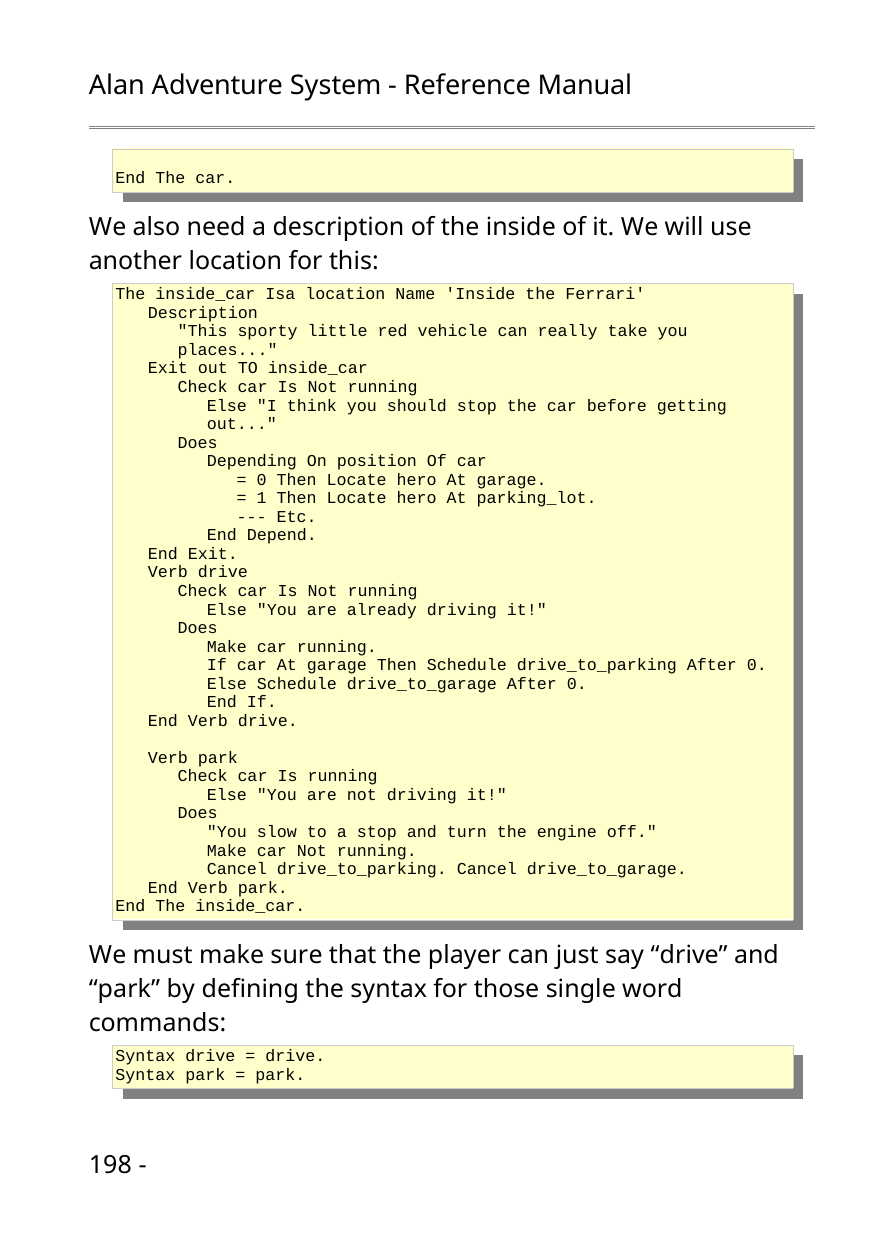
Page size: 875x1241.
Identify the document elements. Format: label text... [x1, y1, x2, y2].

text Syntax drive = drive. [113, 1046, 793, 1063]
text End The car. [113, 150, 793, 192]
text The inside_car Isa location Name 'Inside the Ferrari' Description [113, 284, 793, 320]
text Syntax park = park. [113, 1063, 793, 1088]
text We must make sure that the player can just say “drive” and “park” by defining the syntax for those single word commands: [88, 937, 815, 1038]
text = 0 Then Locate hero At garage. [113, 468, 793, 487]
text We also need a description of the inside of it. We will use another location for this: [88, 209, 815, 277]
text Depending On position Of car [113, 450, 793, 468]
text "This sporty little red vehicle can really take you places..." Exit out TO inside_car Check car Is Not running Else "I think you should stop the car before getting out..." Does [113, 320, 793, 450]
text = 1 Then Locate hero At parking_lot. --- Etc. End Depend. End Exit. Verb drive Check car Is Not running Else "You are already driving it!" Does Make car running. If car At garage Then Schedule drive_to_parking After 0. Else Schedule drive_to_garage After 0. End If. End Verb drive. Verb park Check car Is running Else "You are not driving it!" Does "You slow to a stop and turn the engine off." Make car Not running. Cancel drive_to_parking. Cancel drive_to_garage. End Verb park. End The inside_car. [113, 487, 793, 919]
